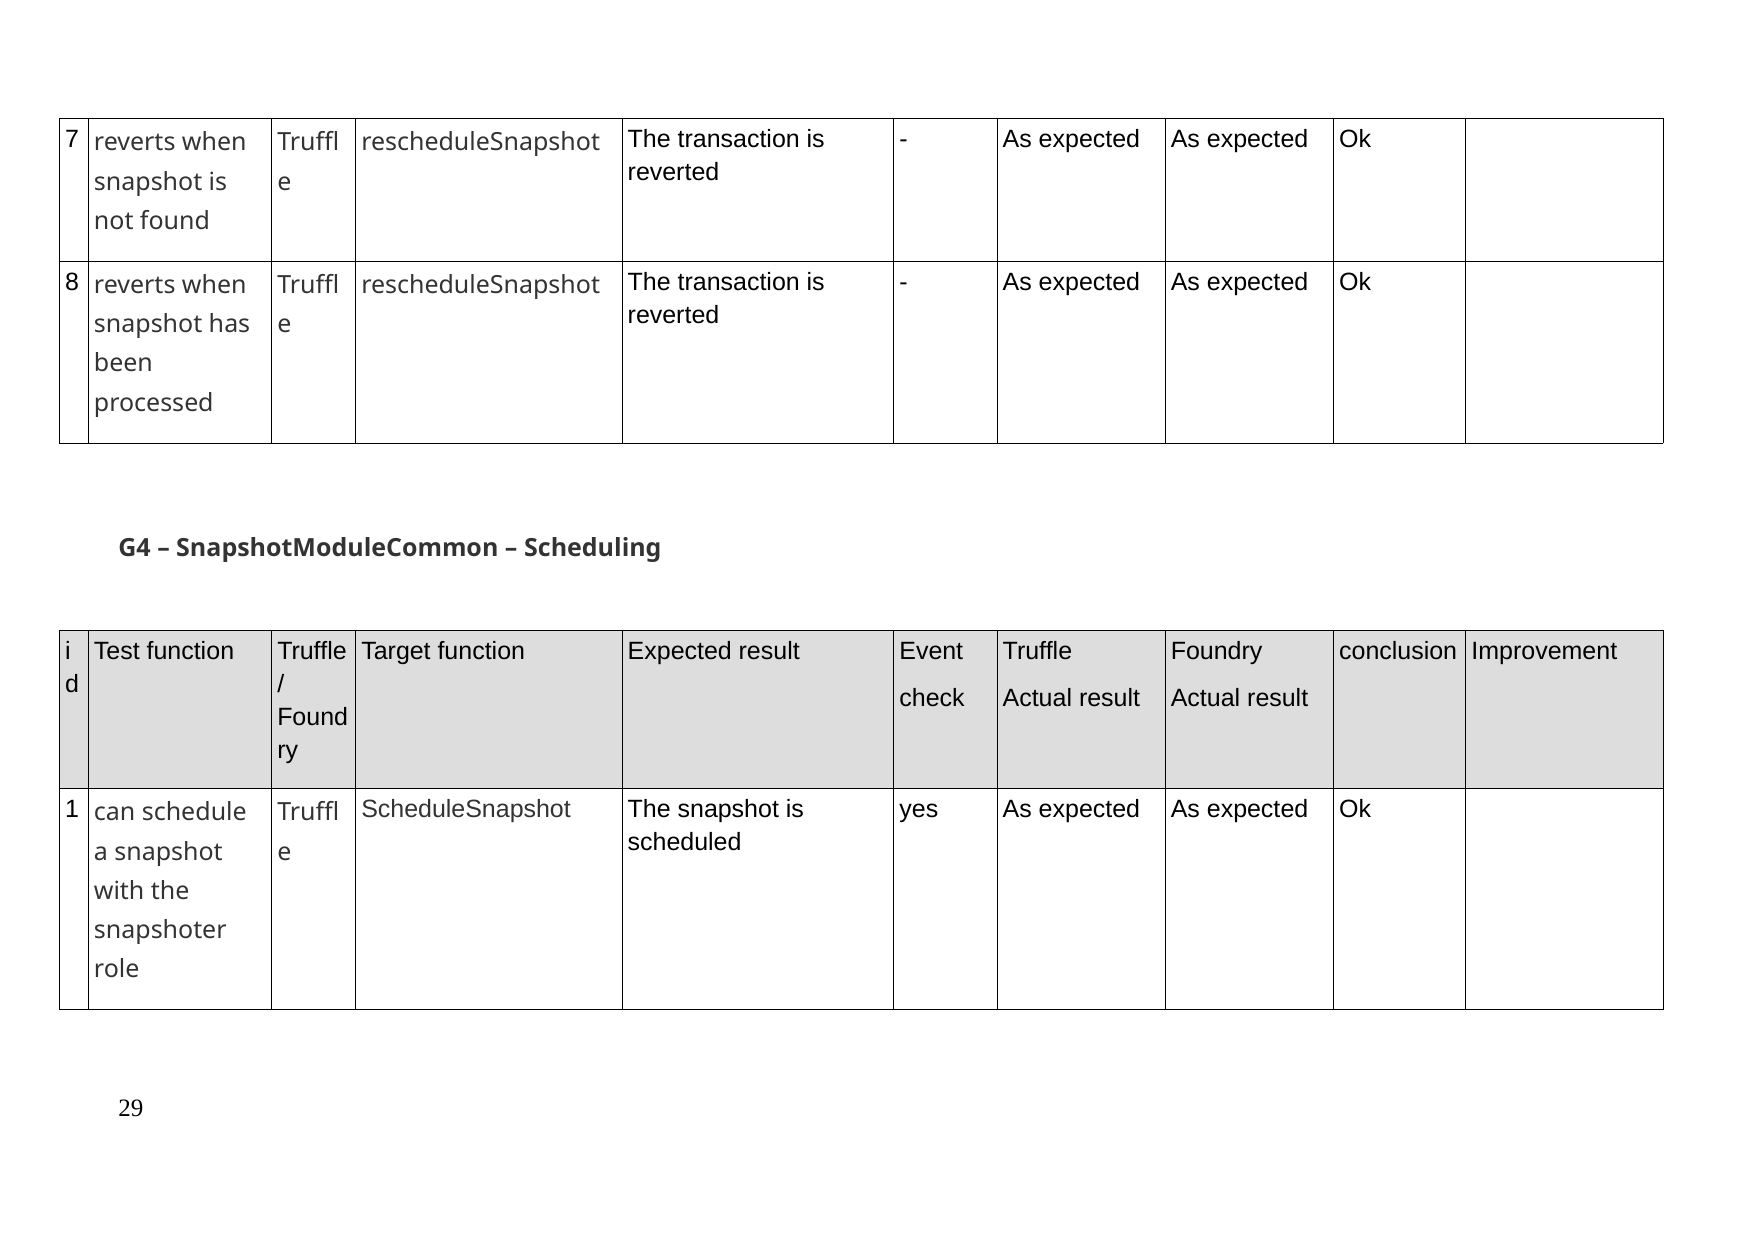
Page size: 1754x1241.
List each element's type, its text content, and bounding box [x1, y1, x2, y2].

table_header Test function [89, 631, 271, 788]
table_cell Ok [1334, 119, 1465, 261]
table_cell As expected [1166, 789, 1333, 1009]
table_cell ScheduleSnapshot [356, 789, 622, 1009]
table_header Improvement [1466, 631, 1663, 788]
table_cell The snapshot is scheduled [623, 789, 893, 1009]
table_cell As expected [1166, 262, 1333, 443]
table_cell Ok [1334, 262, 1465, 443]
table_header conclusion [1334, 631, 1465, 788]
table_cell As expected [1166, 119, 1333, 261]
table_header Truffle Actual result [998, 631, 1165, 788]
table_cell - [894, 119, 997, 261]
table_cell As expected [998, 119, 1165, 261]
table_cell - [894, 262, 997, 443]
table_cell [1466, 789, 1663, 1009]
table_cell yes [894, 789, 997, 1009]
table_header Truffle / Foundry [272, 631, 355, 788]
table_cell Ok [1334, 789, 1465, 1009]
table_cell Truffle [272, 789, 355, 1009]
subtitle G4 – SnapshotModuleCommon – Scheduling [118, 529, 1636, 564]
table_cell The transaction is reverted [623, 262, 893, 443]
table_header Expected result [623, 631, 893, 788]
table_cell [1466, 262, 1663, 443]
table_header Foundry Actual result [1166, 631, 1333, 788]
table_header Event check [894, 631, 997, 788]
table_cell reverts when snapshot has been processed [89, 262, 271, 443]
table_cell 8 [60, 262, 88, 443]
table_header id [60, 631, 88, 788]
table_cell Truffle [272, 119, 355, 261]
table_cell rescheduleSnapshot [356, 262, 622, 443]
table_cell [1466, 119, 1663, 261]
table_header Target function [356, 631, 622, 788]
table_cell The transaction is reverted [623, 119, 893, 261]
table_cell can schedule a snapshot with the snapshoter role [89, 789, 271, 1009]
table_cell As expected [998, 789, 1165, 1009]
table_cell 1 [60, 789, 88, 1009]
table_cell Truffle [272, 262, 355, 443]
table_cell 7 [60, 119, 88, 261]
table_cell As expected [998, 262, 1165, 443]
table_cell reverts when snapshot is not found [89, 119, 271, 261]
table_cell rescheduleSnapshot [356, 119, 622, 261]
